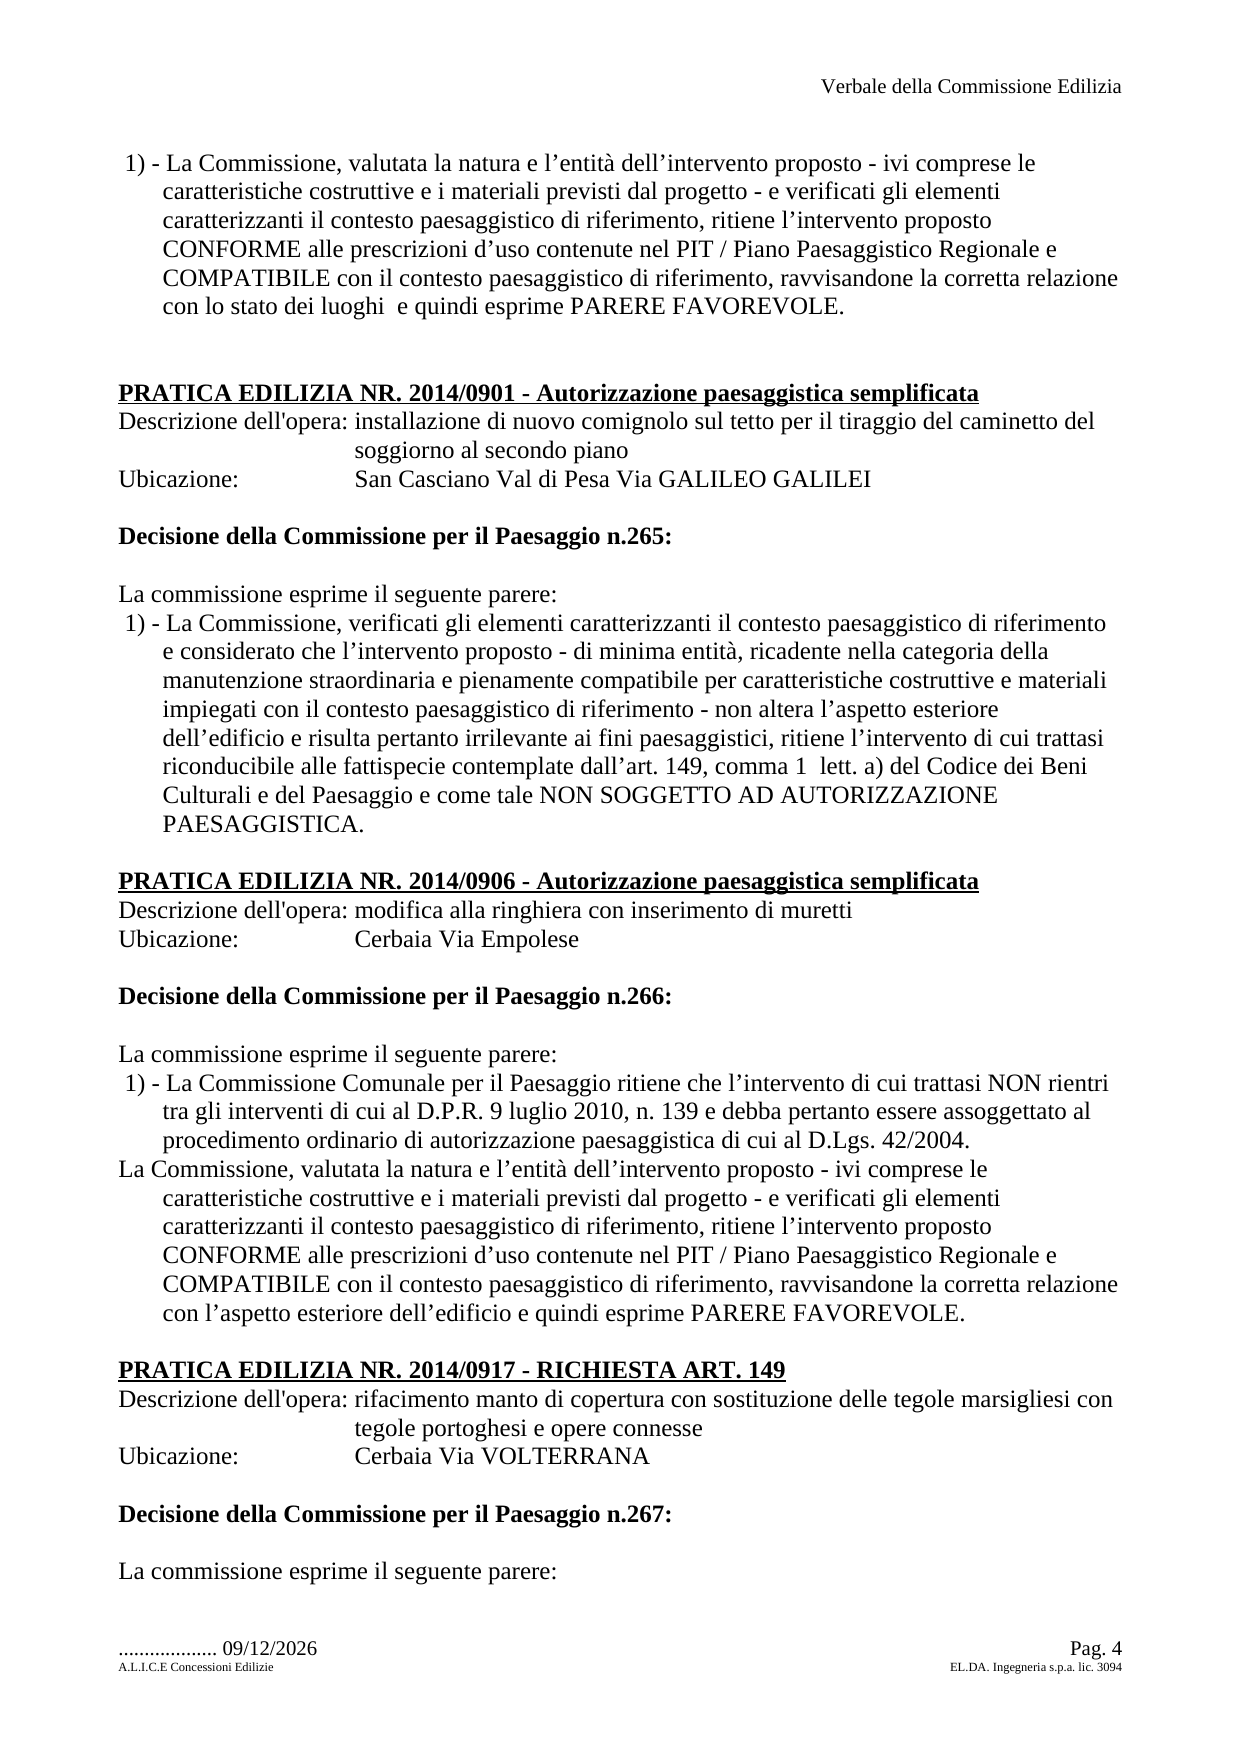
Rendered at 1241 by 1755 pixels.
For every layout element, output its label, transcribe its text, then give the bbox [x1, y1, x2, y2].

text La commissione esprime il seguente parere: [118, 579, 1122, 608]
text Decisione della Commissione per il Paesaggio n.266: [118, 981, 1122, 1010]
text La commissione esprime il seguente parere: [118, 1039, 1122, 1068]
text Descrizione dell'opera: installazione di nuovo comignolo sul tetto per il tiraggio del caminetto del soggiorno al secondo piano [118, 406, 1122, 464]
text Ubicazione: Cerbaia Via Empolese [118, 924, 1122, 953]
text Ubicazione: San Casciano Val di Pesa Via GALILEO GALILEI [118, 464, 1122, 493]
text Descrizione dell'opera: modifica alla ringhiera con inserimento di muretti [118, 895, 1122, 924]
text La commissione esprime il seguente parere: [118, 1556, 1122, 1585]
text 1) - La Commissione, valutata la natura e l’entità dell’intervento proposto - ivi comprese le caratteristiche costruttive e i materiali previsti dal progetto - e verificati gli elementi caratterizzanti il contesto paesaggistico di riferimento, ritiene l’intervento proposto CONFORME alle prescrizioni d’uso contenute nel PIT / Piano Paesaggistico Regionale e COMPATIBILE con il contesto paesaggistico di riferimento, ravvisandone la corretta relazione con lo stato dei luoghi e quindi esprime PARERE FAVOREVOLE. [118, 148, 1122, 320]
text La Commissione, valutata la natura e l’entità dell’intervento proposto - ivi comprese le caratteristiche costruttive e i materiali previsti dal progetto - e verificati gli elementi caratterizzanti il contesto paesaggistico di riferimento, ritiene l’intervento proposto CONFORME alle prescrizioni d’uso contenute nel PIT / Piano Paesaggistico Regionale e COMPATIBILE con il contesto paesaggistico di riferimento, ravvisandone la corretta relazione con l’aspetto esteriore dell’edificio e quindi esprime PARERE FAVOREVOLE. [118, 1154, 1122, 1326]
text Decisione della Commissione per il Paesaggio n.267: [118, 1499, 1122, 1528]
text Decisione della Commissione per il Paesaggio n.265: [118, 521, 1122, 550]
text 1) - La Commissione, verificati gli elementi caratterizzanti il contesto paesaggistico di riferimento e considerato che l’intervento proposto - di minima entità, ricadente nella categoria della manutenzione straordinaria e pienamente compatibile per caratteristiche costruttive e materiali impiegati con il contesto paesaggistico di riferimento - non altera l’aspetto esteriore dell’edificio e risulta pertanto irrilevante ai fini paesaggistici, ritiene l’intervento di cui trattasi riconducibile alle fattispecie contemplate dall’art. 149, comma 1 lett. a) del Codice dei Beni Culturali e del Paesaggio e come tale NON SOGGETTO AD AUTORIZZAZIONE PAESAGGISTICA. [118, 608, 1122, 838]
text PRATICA EDILIZIA NR. 2014/0906 - Autorizzazione paesaggistica semplificata [118, 866, 1122, 895]
text Ubicazione: Cerbaia Via VOLTERRANA [118, 1441, 1122, 1470]
text PRATICA EDILIZIA NR. 2014/0901 - Autorizzazione paesaggistica semplificata [118, 378, 1122, 406]
text 1) - La Commissione Comunale per il Paesaggio ritiene che l’intervento di cui trattasi NON rientri tra gli interventi di cui al D.P.R. 9 luglio 2010, n. 139 e debba pertanto essere assoggettato al procedimento ordinario di autorizzazione paesaggistica di cui al D.Lgs. 42/2004. [118, 1068, 1122, 1154]
text Descrizione dell'opera: rifacimento manto di copertura con sostituzione delle tegole marsigliesi con tegole portoghesi e opere connesse [118, 1384, 1122, 1441]
text PRATICA EDILIZIA NR. 2014/0917 - RICHIESTA ART. 149 [118, 1355, 1122, 1384]
